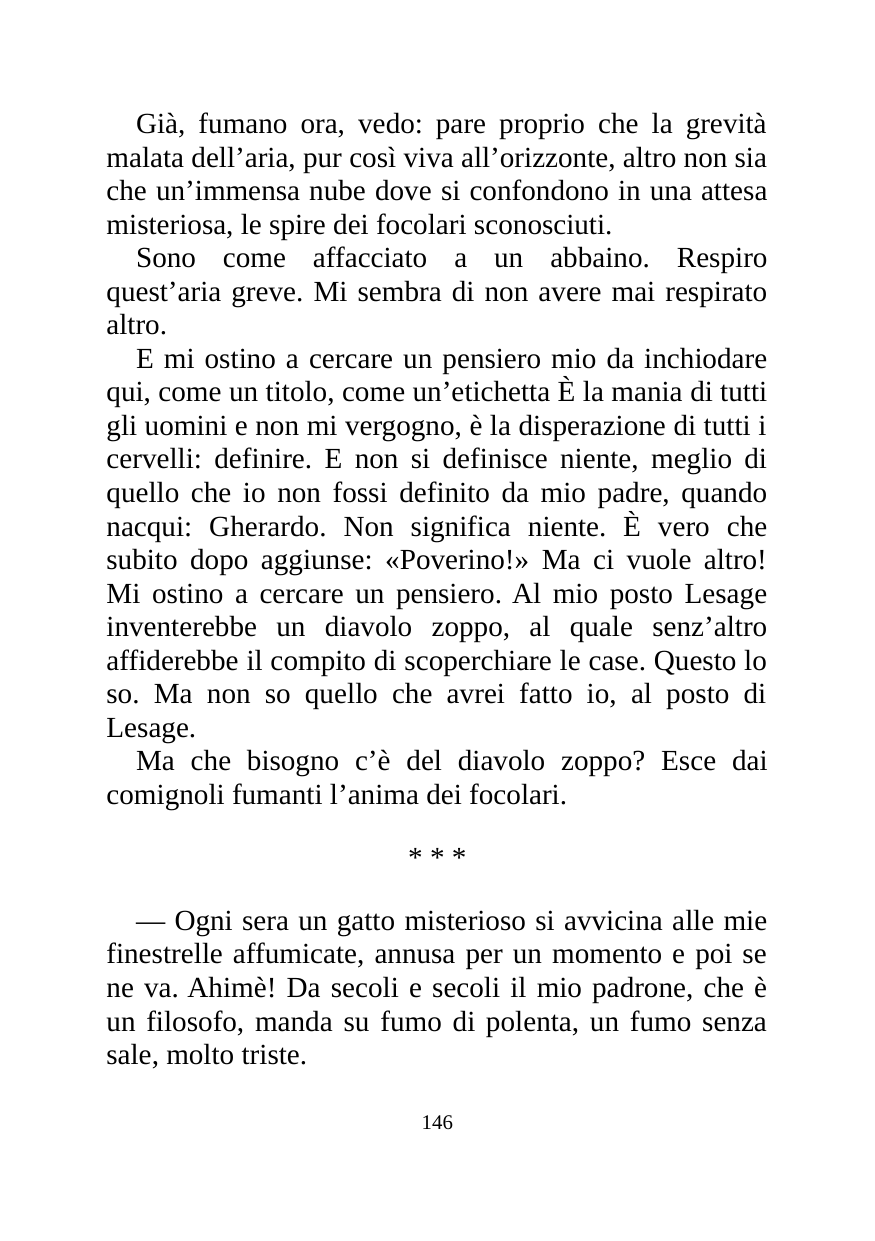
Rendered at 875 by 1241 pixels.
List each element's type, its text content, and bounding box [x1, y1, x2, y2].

text — Ogni sera un gatto misterioso si avvicina alle mie finestrelle affumicate, annusa per un momento e poi se ne va. Ahimè! Da secoli e secoli il mio padrone, che è un filosofo, manda su fumo di polenta, un fumo senza sale, molto triste. [106, 903, 768, 1071]
text Già, fumano ora, vedo: pare proprio che la grevità malata dell’aria, pur così viva all’orizzonte, altro non sia che un’immensa nube dove si confondono in una attesa misteriosa, le spire dei focolari sconosciuti. [106, 106, 768, 240]
text * * * [106, 840, 768, 874]
text E mi ostino a cercare un pensiero mio da inchiodare qui, come un titolo, come un’etichetta È la mania di tutti gli uomini e non mi vergogno, è la disperazione di tutti i cervelli: definire. E non si definisce niente, meglio di quello che io non fossi definito da mio padre, quando nacqui: Gherardo. Non significa niente. È vero che subito dopo aggiunse: «Poverino!» Ma ci vuole altro! Mi ostino a cercare un pensiero. Al mio posto Lesage inventerebbe un diavolo zoppo, al quale senz’altro affiderebbe il compito di scoperchiare le case. Questo lo so. Ma non so quello che avrei fatto io, al posto di Lesage. [106, 341, 768, 743]
text Sono come affacciato a un abbaino. Respiro quest’aria greve. Mi sembra di non avere mai respirato altro. [106, 240, 768, 341]
text Ma che bisogno c’è del diavolo zoppo? Esce dai comignoli fumanti l’anima dei focolari. [106, 743, 768, 811]
